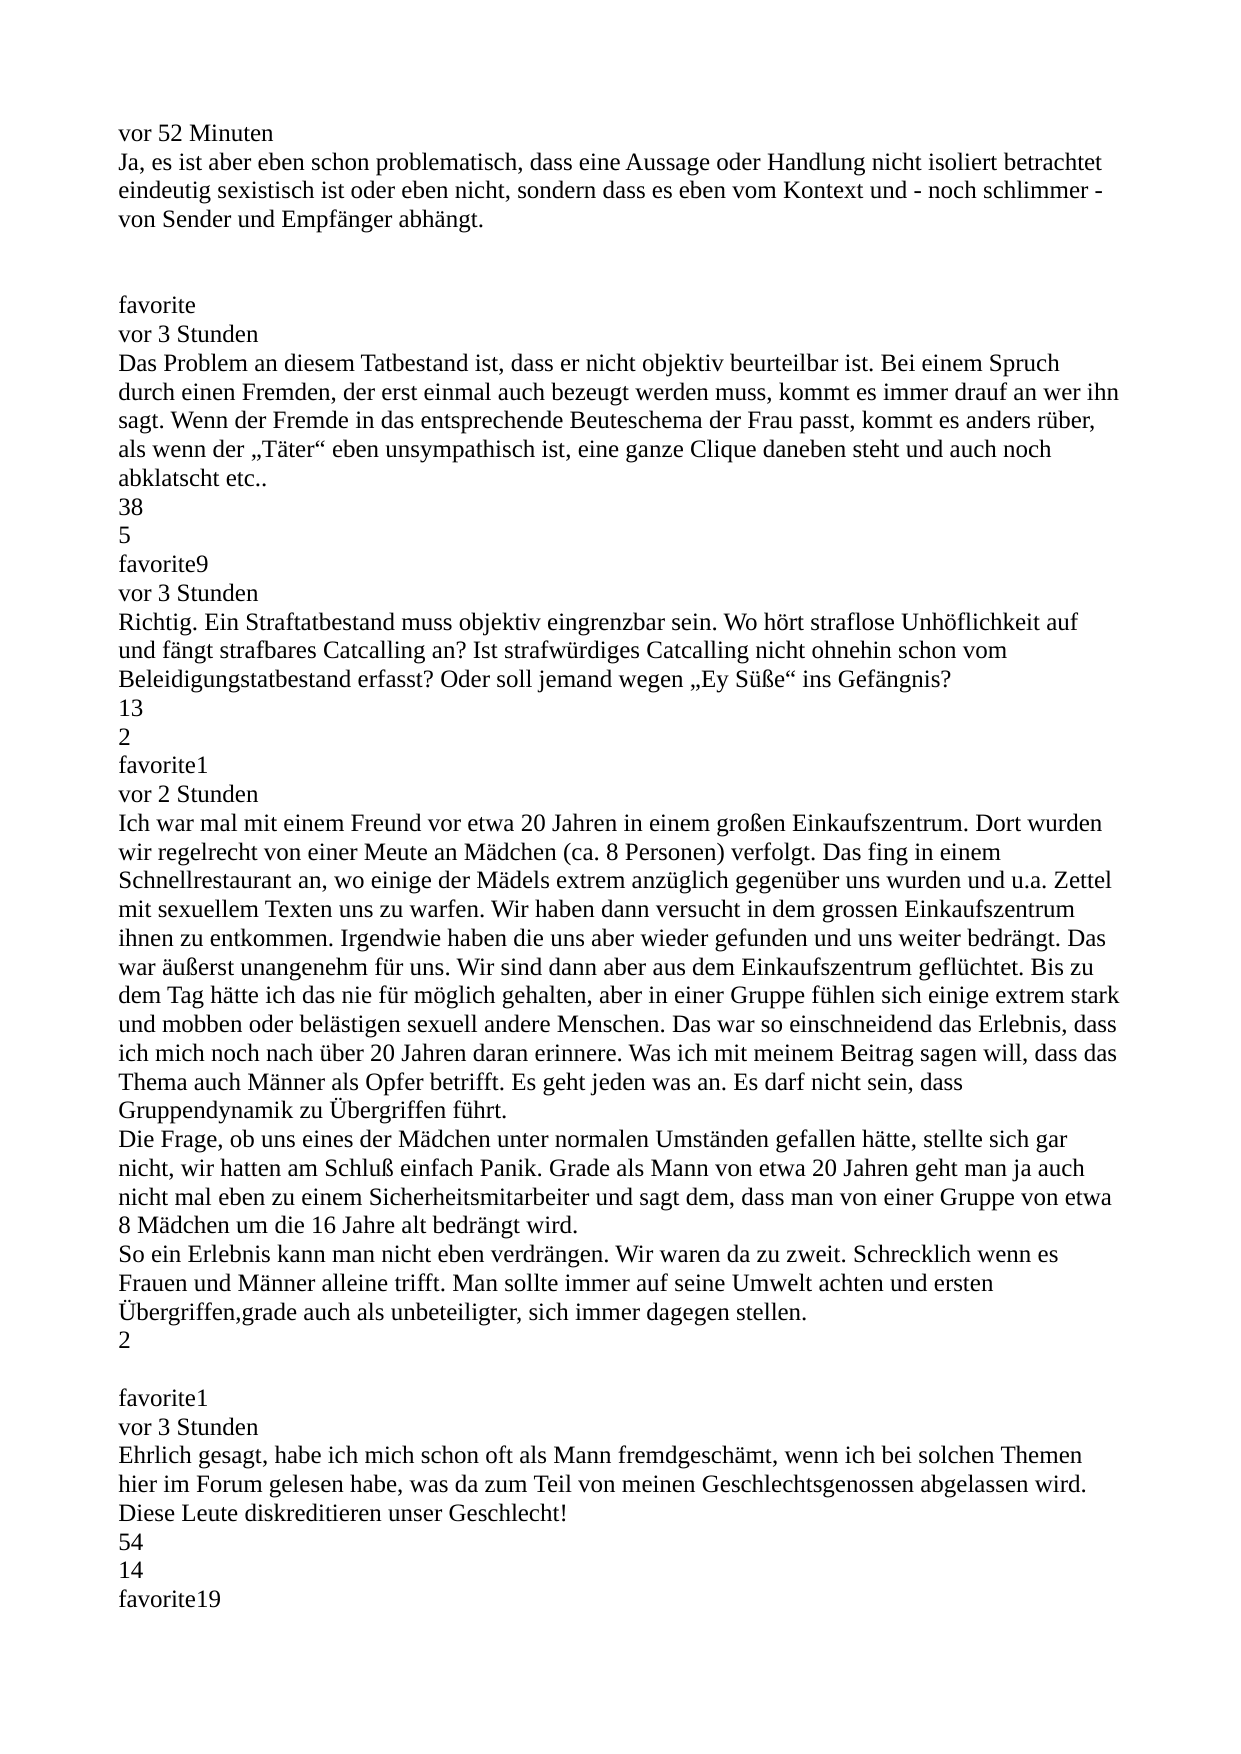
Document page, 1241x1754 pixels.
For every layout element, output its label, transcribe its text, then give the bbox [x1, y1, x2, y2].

text 13 [118, 693, 1122, 722]
text 14 [118, 1556, 1122, 1584]
text vor 2 Stunden [118, 779, 1122, 808]
text Ehrlich gesagt, habe ich mich schon oft als Mann fremdgeschämt, wenn ich bei solchen Themen hier im Forum gelesen habe, was da zum Teil von meinen Geschlechtsgenossen abgelassen wird. Diese Leute diskreditieren unser Geschlecht! [118, 1441, 1122, 1527]
text Das Problem an diesem Tatbestand ist, dass er nicht objektiv beurteilbar ist. Bei einem Spruch durch einen Fremden, der erst einmal auch bezeugt werden muss, kommt es immer drauf an wer ihn sagt. Wenn der Fremde in das entsprechende Beuteschema der Frau passt, kommt es anders rüber, als wenn der „Täter“ eben unsympathisch ist, eine ganze Clique daneben steht und auch noch abklatscht etc.. [118, 348, 1122, 492]
text Die Frage, ob uns eines der Mädchen unter normalen Umständen gefallen hätte, stellte sich gar nicht, wir hatten am Schluß einfach Panik. Grade als Mann von etwa 20 Jahren geht man ja auch nicht mal eben zu einem Sicherheitsmitarbeiter und sagt dem, dass man von einer Gruppe von etwa 8 Mädchen um die 16 Jahre alt bedrängt wird. [118, 1124, 1122, 1239]
text 54 [118, 1527, 1122, 1556]
text 2 [118, 722, 1122, 751]
text vor 3 Stunden [118, 578, 1122, 607]
text Richtig. Ein Straftatbestand muss objektiv eingrenzbar sein. Wo hört straflose Unhöflichkeit auf und fängt strafbares Catcalling an? Ist strafwürdiges Catcalling nicht ohnehin schon vom Beleidigungstatbestand erfasst? Oder soll jemand wegen „Ey Süße“ ins Gefängnis? [118, 607, 1122, 693]
text vor 3 Stunden [118, 1412, 1122, 1441]
text 2 [118, 1326, 1122, 1354]
text So ein Erlebnis kann man nicht eben verdrängen. Wir waren da zu zweit. Schrecklich wenn es Frauen und Männer alleine trifft. Man sollte immer auf seine Umwelt achten und ersten Übergriffen,grade auch als unbeteiligter, sich immer dagegen stellen. [118, 1239, 1122, 1326]
text favorite1 [118, 1383, 1122, 1412]
text 38 [118, 492, 1122, 521]
text favorite9 [118, 549, 1122, 578]
text favorite19 [118, 1584, 1122, 1613]
text 5 [118, 521, 1122, 549]
text vor 52 Minuten [118, 118, 1122, 147]
text favorite1 [118, 751, 1122, 779]
text favorite [118, 291, 1122, 319]
text Ja, es ist aber eben schon problematisch, dass eine Aussage oder Handlung nicht isoliert betrachtet eindeutig sexistisch ist oder eben nicht, sondern dass es eben vom Kontext und - noch schlimmer - von Sender und Empfänger abhängt. [118, 147, 1122, 233]
text vor 3 Stunden [118, 319, 1122, 348]
text Ich war mal mit einem Freund vor etwa 20 Jahren in einem großen Einkaufszentrum. Dort wurden wir regelrecht von einer Meute an Mädchen (ca. 8 Personen) verfolgt. Das fing in einem Schnellrestaurant an, wo einige der Mädels extrem anzüglich gegenüber uns wurden und u.a. Zettel mit sexuellem Texten uns zu warfen. Wir haben dann versucht in dem grossen Einkaufszentrum ihnen zu entkommen. Irgendwie haben die uns aber wieder gefunden und uns weiter bedrängt. Das war äußerst unangenehm für uns. Wir sind dann aber aus dem Einkaufszentrum geflüchtet. Bis zu dem Tag hätte ich das nie für möglich gehalten, aber in einer Gruppe fühlen sich einige extrem stark und mobben oder belästigen sexuell andere Menschen. Das war so einschneidend das Erlebnis, dass ich mich noch nach über 20 Jahren daran erinnere. Was ich mit meinem Beitrag sagen will, dass das Thema auch Männer als Opfer betrifft. Es geht jeden was an. Es darf nicht sein, dass Gruppendynamik zu Übergriffen führt. [118, 808, 1122, 1124]
